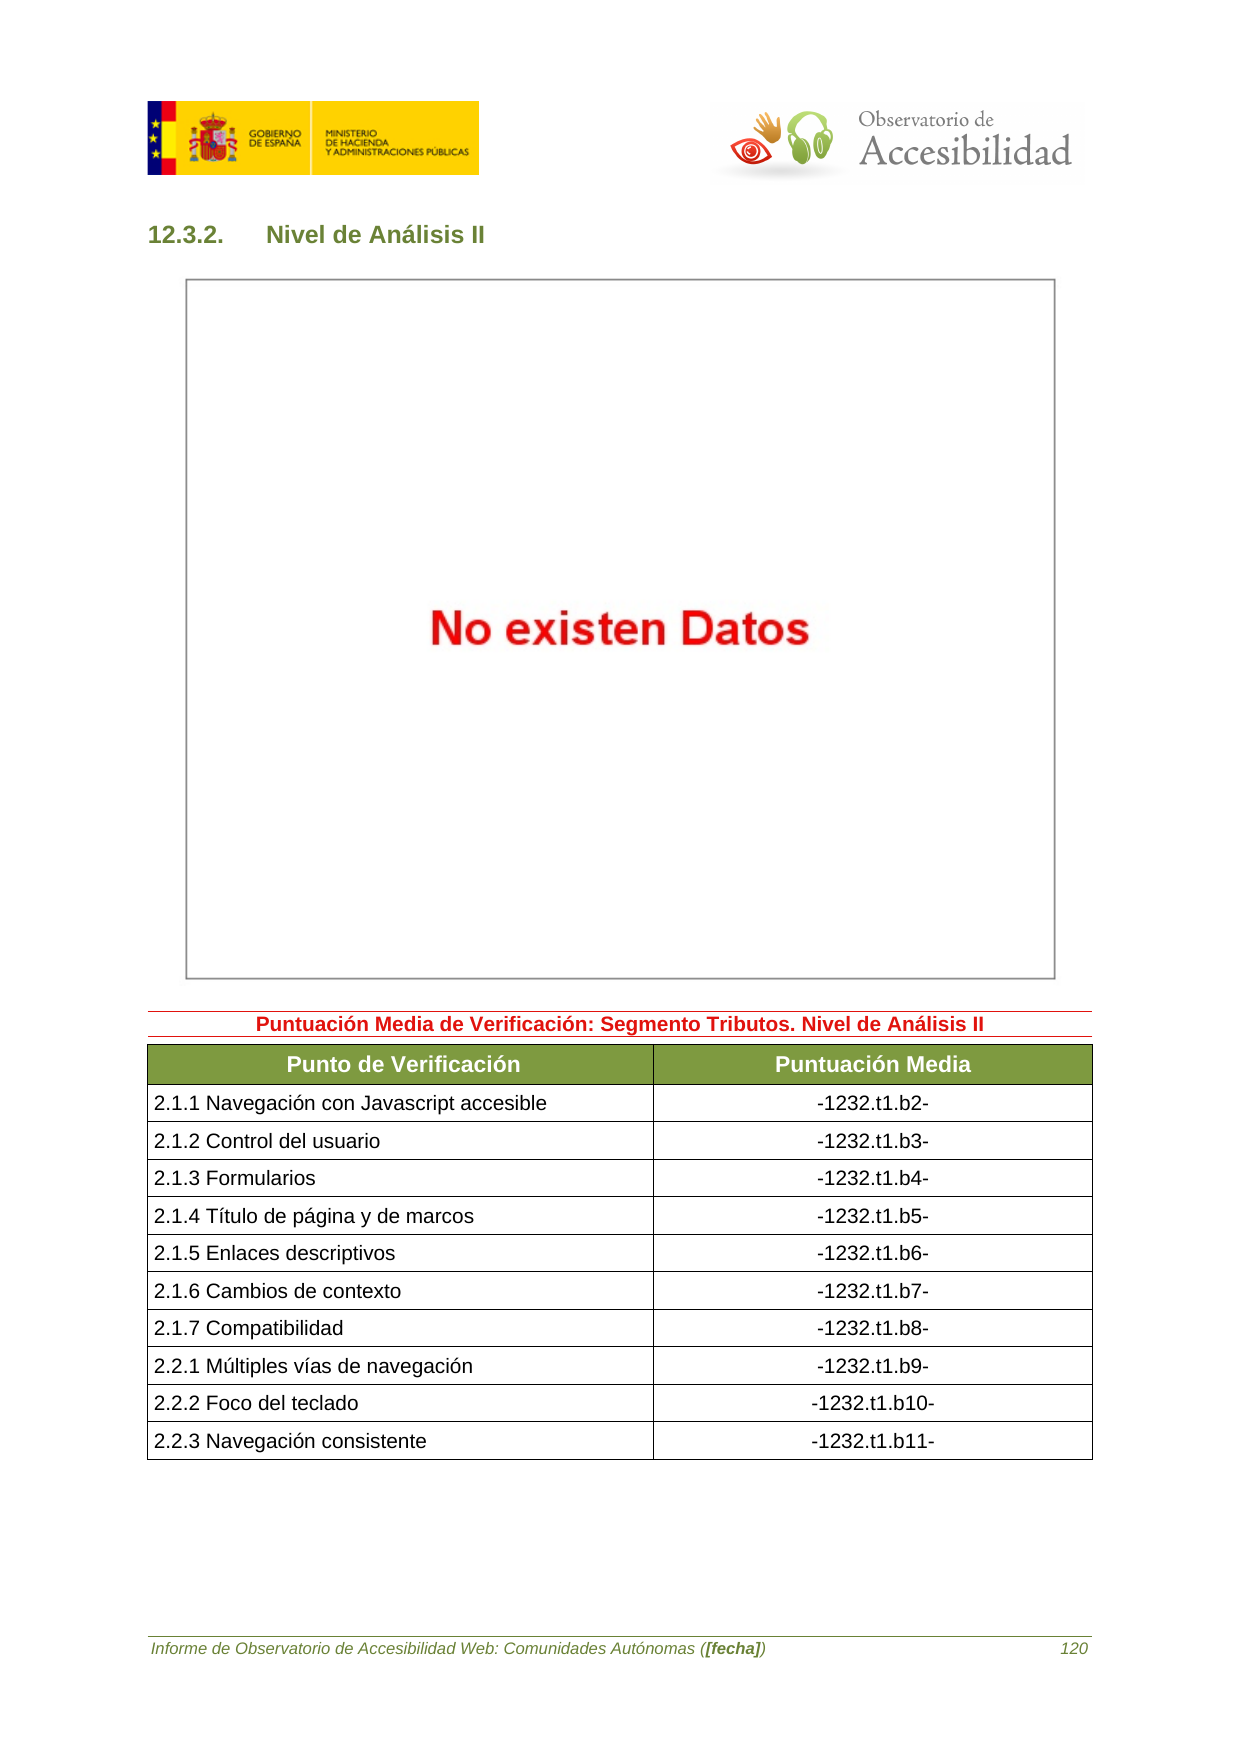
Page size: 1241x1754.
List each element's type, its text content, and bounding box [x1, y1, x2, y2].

table_cell -1232.t1.b2- [654, 1085, 1092, 1121]
table_cell 2.1.6 Cambios de contexto [148, 1272, 653, 1309]
table_cell 2.2.1 Múltiples vías de navegación [148, 1347, 653, 1384]
table_cell -1232.t1.b8- [654, 1310, 1092, 1346]
table_cell 2.2.3 Navegación consistente [148, 1422, 653, 1459]
table_cell 2.1.5 Enlaces descriptivos [148, 1235, 653, 1271]
table_cell -1232.t1.b3- [654, 1122, 1092, 1159]
table_cell 2.2.2 Foco del teclado [148, 1385, 653, 1421]
table_cell -1232.t1.b10- [654, 1385, 1092, 1421]
table_cell 2.1.7 Compatibilidad [148, 1310, 653, 1346]
table_cell -1232.t1.b7- [654, 1272, 1092, 1309]
table_cell -1232.t1.b5- [654, 1197, 1092, 1234]
table_header Puntuación Media [654, 1045, 1092, 1084]
table_cell -1232.t1.b4- [654, 1160, 1092, 1196]
table_cell -1232.t1.b9- [654, 1347, 1092, 1384]
table_header Punto de Verificación [148, 1045, 653, 1084]
picture [147, 101, 479, 175]
table_cell 2.1.4 Título de página y de marcos [148, 1197, 653, 1234]
table_cell 2.1.1 Navegación con Javascript accesible [148, 1085, 653, 1121]
table_cell -1232.t1.b11- [654, 1422, 1092, 1459]
table_cell 2.1.3 Formularios [148, 1160, 653, 1196]
subtitle Nivel de Análisis II [148, 220, 1092, 248]
text Puntuación Media de Verificación: Segmento Tributos. Nivel de Análisis II [148, 1012, 1092, 1036]
table_cell 2.1.2 Control del usuario [148, 1122, 653, 1159]
table_cell -1232.t1.b6- [654, 1235, 1092, 1271]
picture [178, 276, 1062, 986]
picture [710, 102, 1086, 185]
